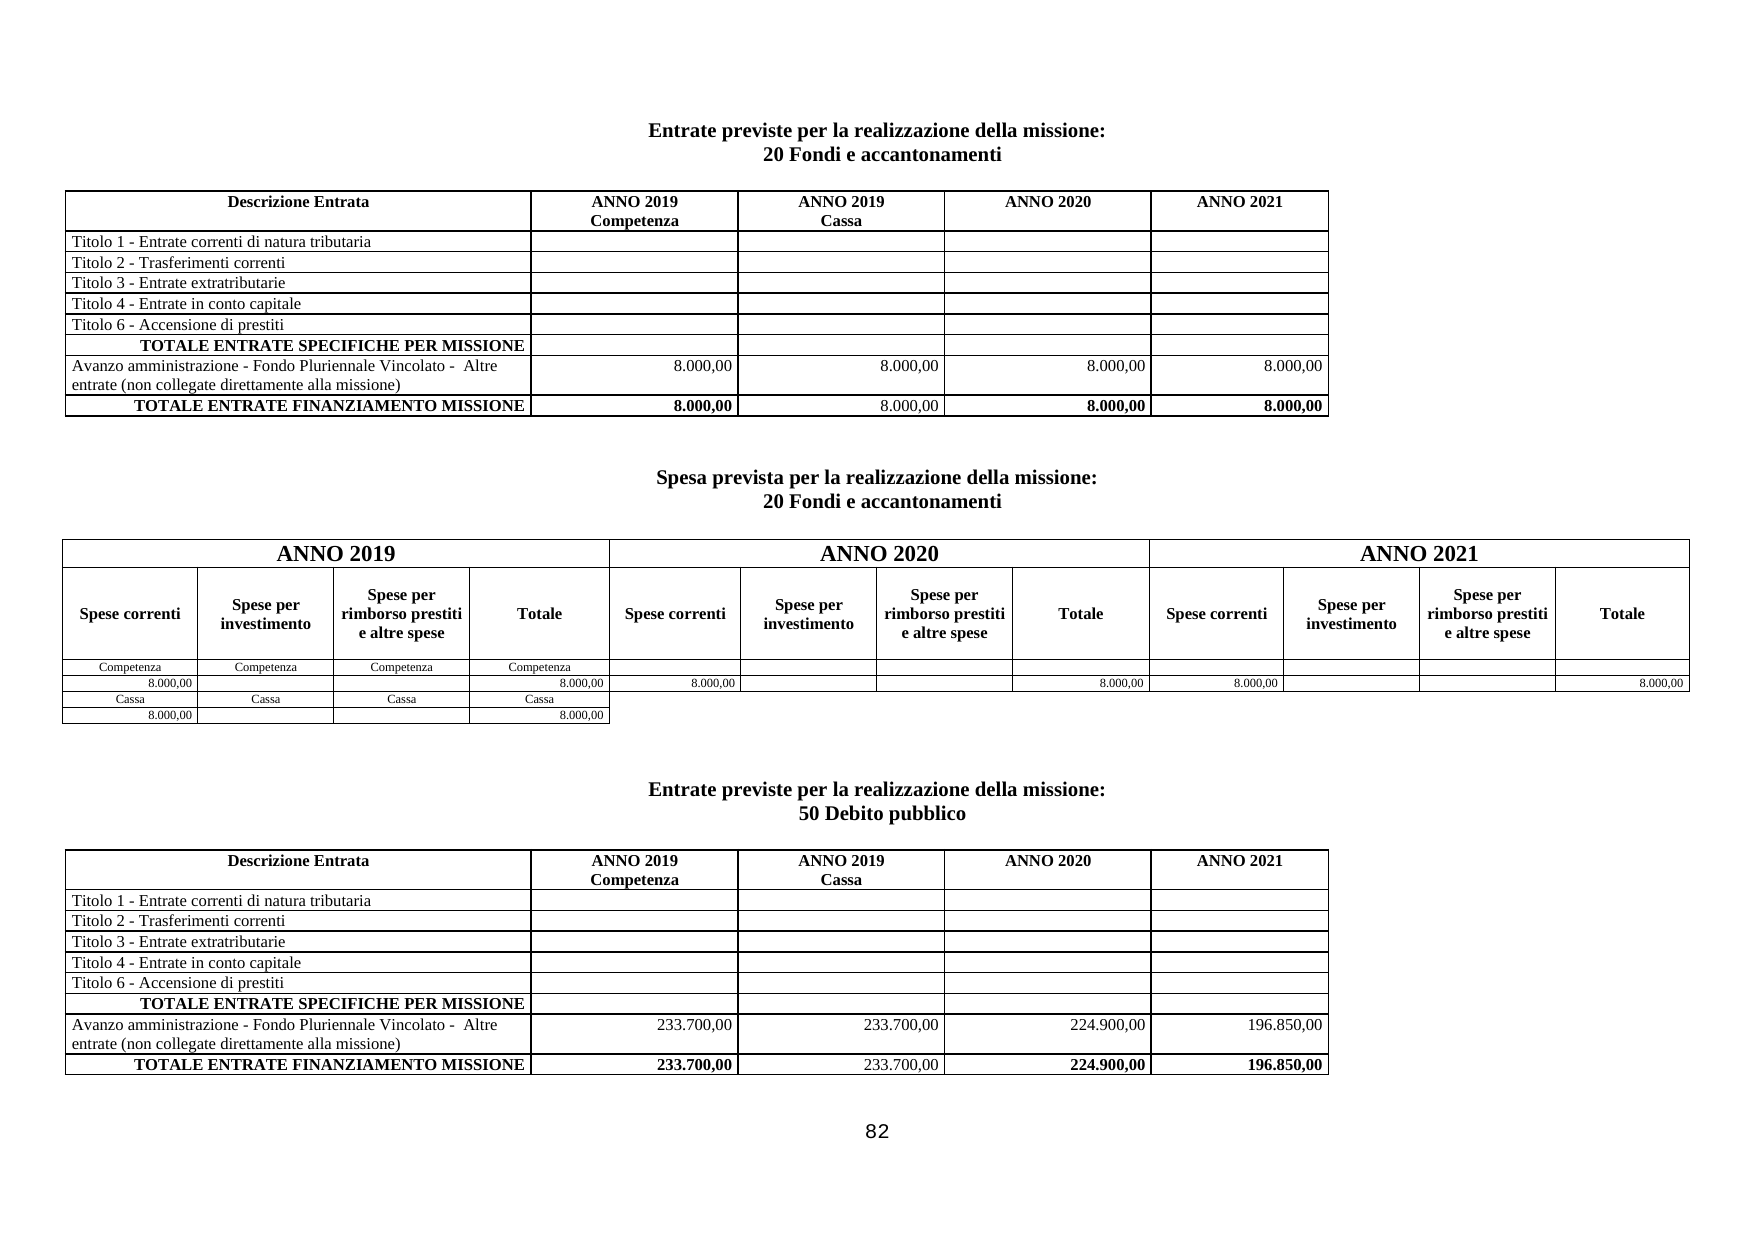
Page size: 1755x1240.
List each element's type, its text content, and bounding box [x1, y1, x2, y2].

table_cell [877, 707, 1012, 723]
table_cell [739, 911, 944, 930]
table_cell [198, 708, 333, 723]
table_cell [532, 953, 737, 972]
table_cell 8.000,00 [739, 396, 944, 415]
table_header ANNO 2019 Competenza [532, 192, 737, 230]
table_cell [610, 660, 740, 675]
table_cell [532, 273, 737, 292]
table_cell Titolo 2 - Trasferimenti correnti [66, 252, 530, 272]
table_cell 8.000,00 [945, 396, 1150, 415]
table_cell [1150, 660, 1283, 675]
table_header ANNO 2019 [63, 540, 609, 567]
table_cell Spese per investimento [1284, 568, 1419, 659]
table_cell [1012, 707, 1149, 723]
table_cell 196.850,00 [1152, 1055, 1328, 1074]
table_cell [1420, 692, 1555, 707]
table_cell [1420, 676, 1555, 691]
table_cell [1152, 335, 1328, 354]
table_cell [739, 335, 944, 354]
table_cell Avanzo amministrazione - Fondo Pluriennale Vincolato - Altre entrate (non collegate direttamente alla missione) [66, 356, 530, 394]
table_cell [1149, 692, 1284, 707]
table_cell [1152, 252, 1328, 272]
table_cell [739, 890, 944, 909]
table_cell 233.700,00 [739, 1055, 944, 1074]
table_cell [945, 973, 1150, 992]
table_cell [945, 994, 1150, 1013]
table_header ANNO 2019 Cassa [739, 851, 944, 889]
table_cell 8.000,00 [1152, 356, 1328, 394]
table_cell Competenza [470, 660, 609, 675]
table_cell [945, 890, 1150, 909]
table_header Descrizione Entrata [66, 192, 530, 230]
table_cell [945, 953, 1150, 972]
table_cell 8.000,00 [470, 676, 609, 691]
table_cell [741, 660, 876, 675]
table_cell [945, 294, 1150, 313]
table_cell [877, 692, 1012, 707]
table_cell TOTALE ENTRATE FINANZIAMENTO MISSIONE [66, 1055, 530, 1074]
table_cell [532, 911, 737, 930]
table_cell Titolo 4 - Entrate in conto capitale [66, 953, 530, 972]
table_cell [532, 973, 737, 992]
table_cell [739, 315, 944, 334]
table_cell [1284, 676, 1419, 691]
table_cell Cassa [198, 692, 333, 707]
text 20 Fondi e accantonamenti [59, 142, 1695, 166]
table_header ANNO 2020 [945, 851, 1150, 889]
table_cell [198, 676, 333, 691]
table_cell Avanzo amministrazione - Fondo Pluriennale Vincolato - Altre entrate (non collegate direttamente alla missione) [66, 1015, 530, 1053]
table_cell [945, 273, 1150, 292]
table_cell [739, 294, 944, 313]
table_cell [945, 932, 1150, 951]
table_cell [877, 676, 1012, 691]
table_cell [334, 676, 469, 691]
table_header ANNO 2020 [945, 192, 1150, 230]
table_cell Titolo 6 - Accensione di prestiti [66, 973, 530, 992]
table_header ANNO 2019 Cassa [739, 192, 944, 230]
table_cell 233.700,00 [532, 1015, 737, 1053]
table_cell 233.700,00 [532, 1055, 737, 1074]
text Entrate previste per la realizzazione della missione: [59, 118, 1695, 142]
table_cell Competenza [198, 660, 333, 675]
table_cell [1152, 273, 1328, 292]
table_cell [945, 911, 1150, 930]
table_cell [1152, 911, 1328, 930]
table_header ANNO 2021 [1150, 540, 1689, 567]
table_cell [1420, 660, 1555, 675]
table_cell Spese per investimento [741, 568, 876, 659]
table_cell TOTALE ENTRATE FINANZIAMENTO MISSIONE [66, 396, 530, 415]
table_cell [532, 294, 737, 313]
table_cell TOTALE ENTRATE SPECIFICHE PER MISSIONE [66, 994, 530, 1013]
table_cell [739, 252, 944, 272]
table_cell [1152, 315, 1328, 334]
table_cell Cassa [470, 692, 609, 707]
table_cell 8.000,00 [532, 356, 737, 394]
table_cell [532, 335, 737, 354]
table_cell Totale [470, 568, 609, 659]
table_cell [1284, 692, 1419, 707]
table_cell [1012, 692, 1149, 707]
table_cell [741, 692, 877, 707]
table_cell [1152, 932, 1328, 951]
table_cell 196.850,00 [1152, 1015, 1328, 1053]
table_cell [1152, 953, 1328, 972]
table_header ANNO 2020 [610, 540, 1149, 567]
table_cell Titolo 2 - Trasferimenti correnti [66, 911, 530, 930]
table_cell Titolo 1 - Entrate correnti di natura tributaria [66, 232, 530, 251]
table_cell [1420, 707, 1555, 723]
table_cell [945, 315, 1150, 334]
table_cell [532, 932, 737, 951]
text Spesa prevista per la realizzazione della missione: [59, 465, 1695, 489]
table_cell Totale [1013, 568, 1149, 659]
table_cell [532, 315, 737, 334]
table_cell Cassa [334, 692, 469, 707]
table_cell 8.000,00 [532, 396, 737, 415]
table_cell [739, 232, 944, 251]
table_cell [739, 932, 944, 951]
table_cell 8.000,00 [945, 356, 1150, 394]
table_cell Cassa [63, 692, 197, 707]
text 50 Debito pubblico [59, 801, 1695, 825]
table_cell [945, 252, 1150, 272]
table_cell Spese per rimborso prestiti e altre spese [877, 568, 1012, 659]
table_cell Titolo 4 - Entrate in conto capitale [66, 294, 530, 313]
table_cell Spese per investimento [198, 568, 333, 659]
table_cell [1152, 294, 1328, 313]
table_cell [532, 232, 737, 251]
table_cell Titolo 3 - Entrate extratributarie [66, 932, 530, 951]
table_cell 8.000,00 [610, 676, 740, 691]
table_cell [741, 707, 877, 723]
table_cell Competenza [63, 660, 197, 675]
table_cell [1555, 707, 1689, 723]
table_header ANNO 2021 [1152, 851, 1328, 889]
table_header Descrizione Entrata [66, 851, 530, 889]
table_cell Spese correnti [1150, 568, 1283, 659]
table_cell TOTALE ENTRATE SPECIFICHE PER MISSIONE [66, 335, 530, 354]
table_cell [532, 994, 737, 1013]
table_cell [945, 335, 1150, 354]
table_cell [739, 953, 944, 972]
table_cell Titolo 3 - Entrate extratributarie [66, 273, 530, 292]
table_cell [877, 660, 1012, 675]
table_cell [1149, 707, 1284, 723]
table_cell [1013, 660, 1149, 675]
table_cell Totale [1556, 568, 1689, 659]
table_cell 8.000,00 [470, 708, 609, 723]
table_cell 8.000,00 [63, 676, 197, 691]
table_cell [945, 232, 1150, 251]
text Entrate previste per la realizzazione della missione: [59, 777, 1695, 801]
table_cell [739, 973, 944, 992]
table_cell [532, 252, 737, 272]
table_cell 224.900,00 [945, 1015, 1150, 1053]
table_cell [334, 708, 469, 723]
table_cell Titolo 1 - Entrate correnti di natura tributaria [66, 890, 530, 909]
table_cell 224.900,00 [945, 1055, 1150, 1074]
table_cell [1152, 890, 1328, 909]
table_header ANNO 2021 [1152, 192, 1328, 230]
table_cell [610, 692, 741, 707]
table_cell 8.000,00 [1556, 676, 1689, 691]
table_cell [532, 890, 737, 909]
table_cell [739, 273, 944, 292]
table_cell [1284, 707, 1419, 723]
table_cell 233.700,00 [739, 1015, 944, 1053]
table_cell Competenza [334, 660, 469, 675]
table_cell [739, 994, 944, 1013]
table_cell [1152, 232, 1328, 251]
table_cell Spese per rimborso prestiti e altre spese [1420, 568, 1555, 659]
table_header ANNO 2019 Competenza [532, 851, 737, 889]
table_cell [1555, 692, 1689, 707]
table_cell [1284, 660, 1419, 675]
table_cell 8.000,00 [1152, 396, 1328, 415]
table_cell Spese correnti [63, 568, 197, 659]
table_cell Titolo 6 - Accensione di prestiti [66, 315, 530, 334]
table_cell Spese correnti [610, 568, 740, 659]
table_cell [610, 707, 741, 723]
table_cell 8.000,00 [1150, 676, 1283, 691]
table_cell 8.000,00 [1013, 676, 1149, 691]
table_cell 8.000,00 [63, 708, 197, 723]
table_cell [1556, 660, 1689, 675]
table_cell [1152, 973, 1328, 992]
text 20 Fondi e accantonamenti [59, 489, 1695, 513]
table_cell Spese per rimborso prestiti e altre spese [334, 568, 469, 659]
table_cell [1152, 994, 1328, 1013]
table_cell [741, 676, 876, 691]
table_cell 8.000,00 [739, 356, 944, 394]
